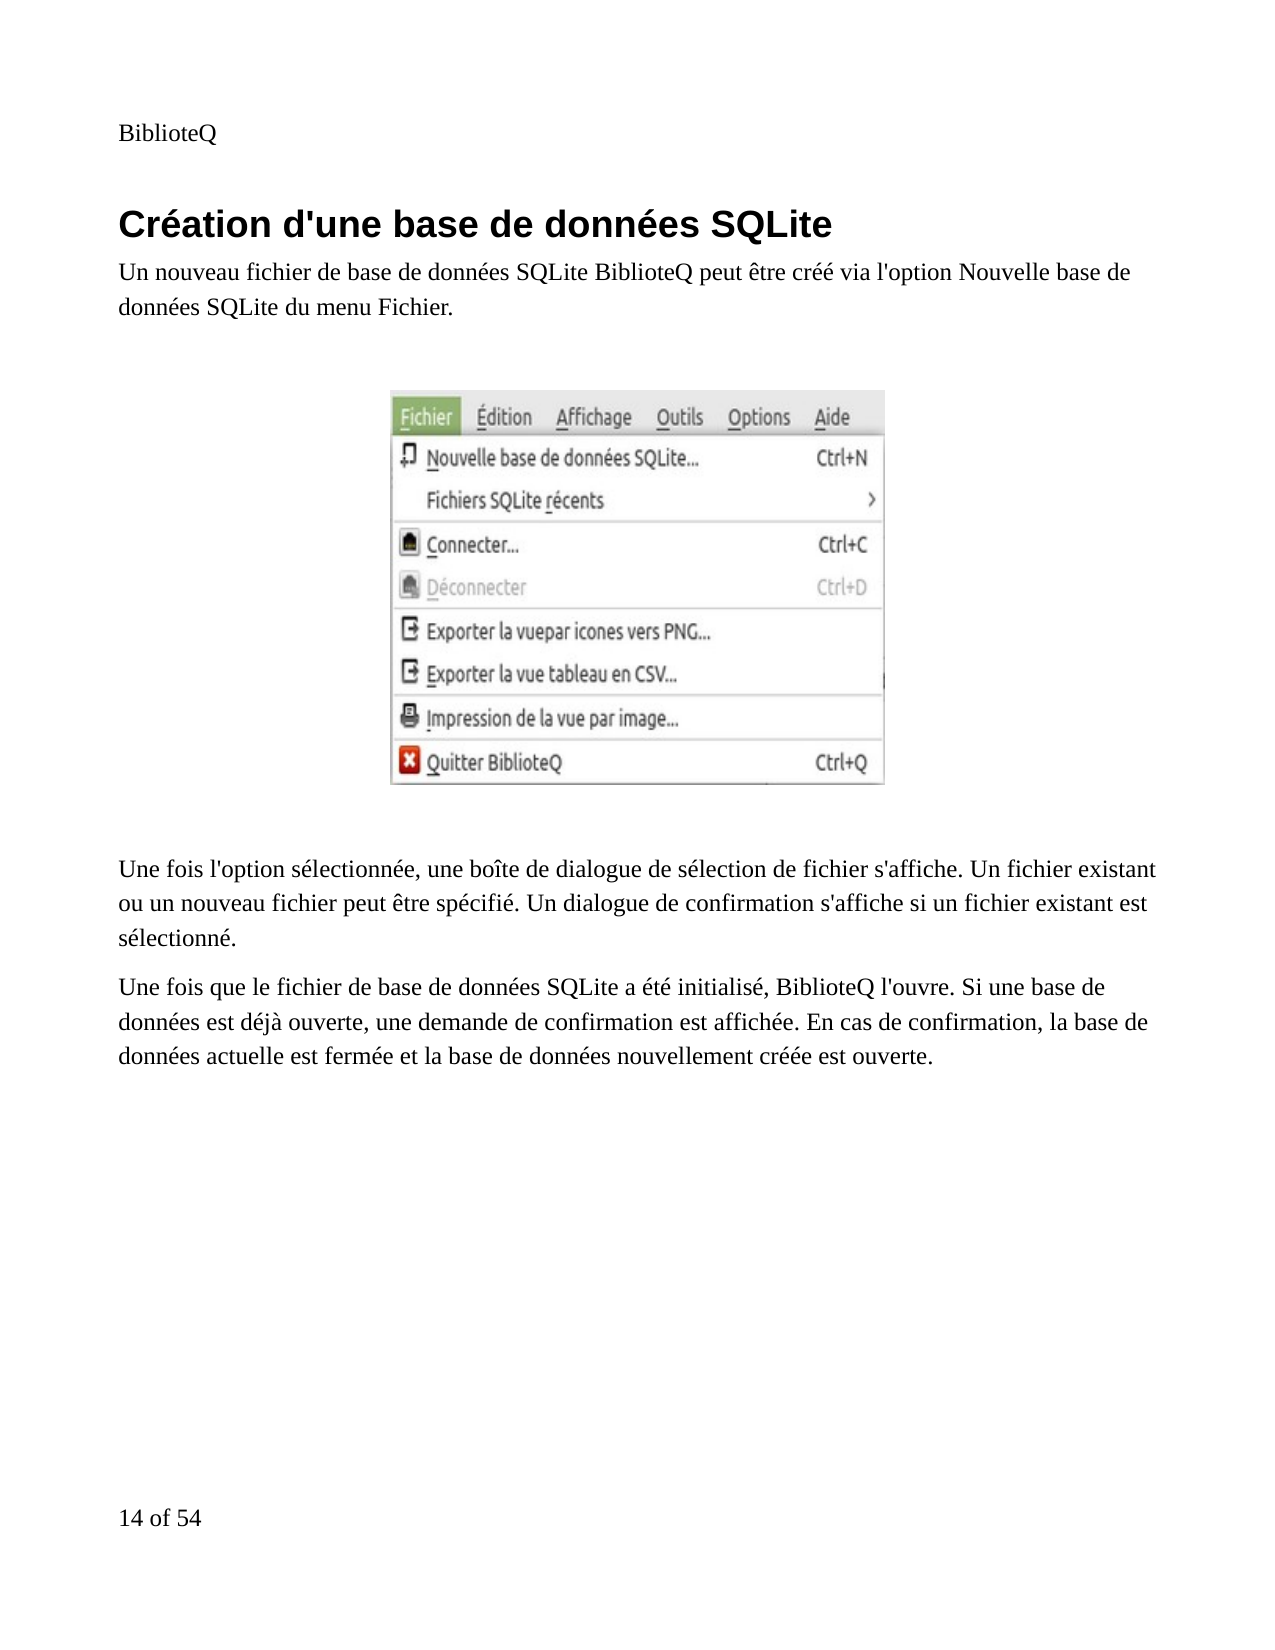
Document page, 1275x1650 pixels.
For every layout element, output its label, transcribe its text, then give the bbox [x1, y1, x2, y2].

subtitle Création d'une base de données SQLite [118, 201, 1157, 245]
picture [390, 390, 885, 785]
text Une fois que le fichier de base de données SQLite a été initialisé, BiblioteQ l'ouvre. Si une base de données est déjà ouverte, une demande de confirmation est affichée. En cas de confirmation, la base de données actuelle est fermée et la base de données nouvellement créée est ouverte. [118, 972, 1157, 1070]
text Une fois l'option sélectionnée, une boîte de dialogue de sélection de fichier s'affiche. Un fichier existant ou un nouveau fichier peut être spécifié. Un dialogue de confirmation s'affiche si un fichier existant est sélectionné. [118, 854, 1157, 952]
text Un nouveau fichier de base de données SQLite BiblioteQ peut être créé via l'option Nouvelle base de données SQLite du menu Fichier. [118, 257, 1157, 321]
